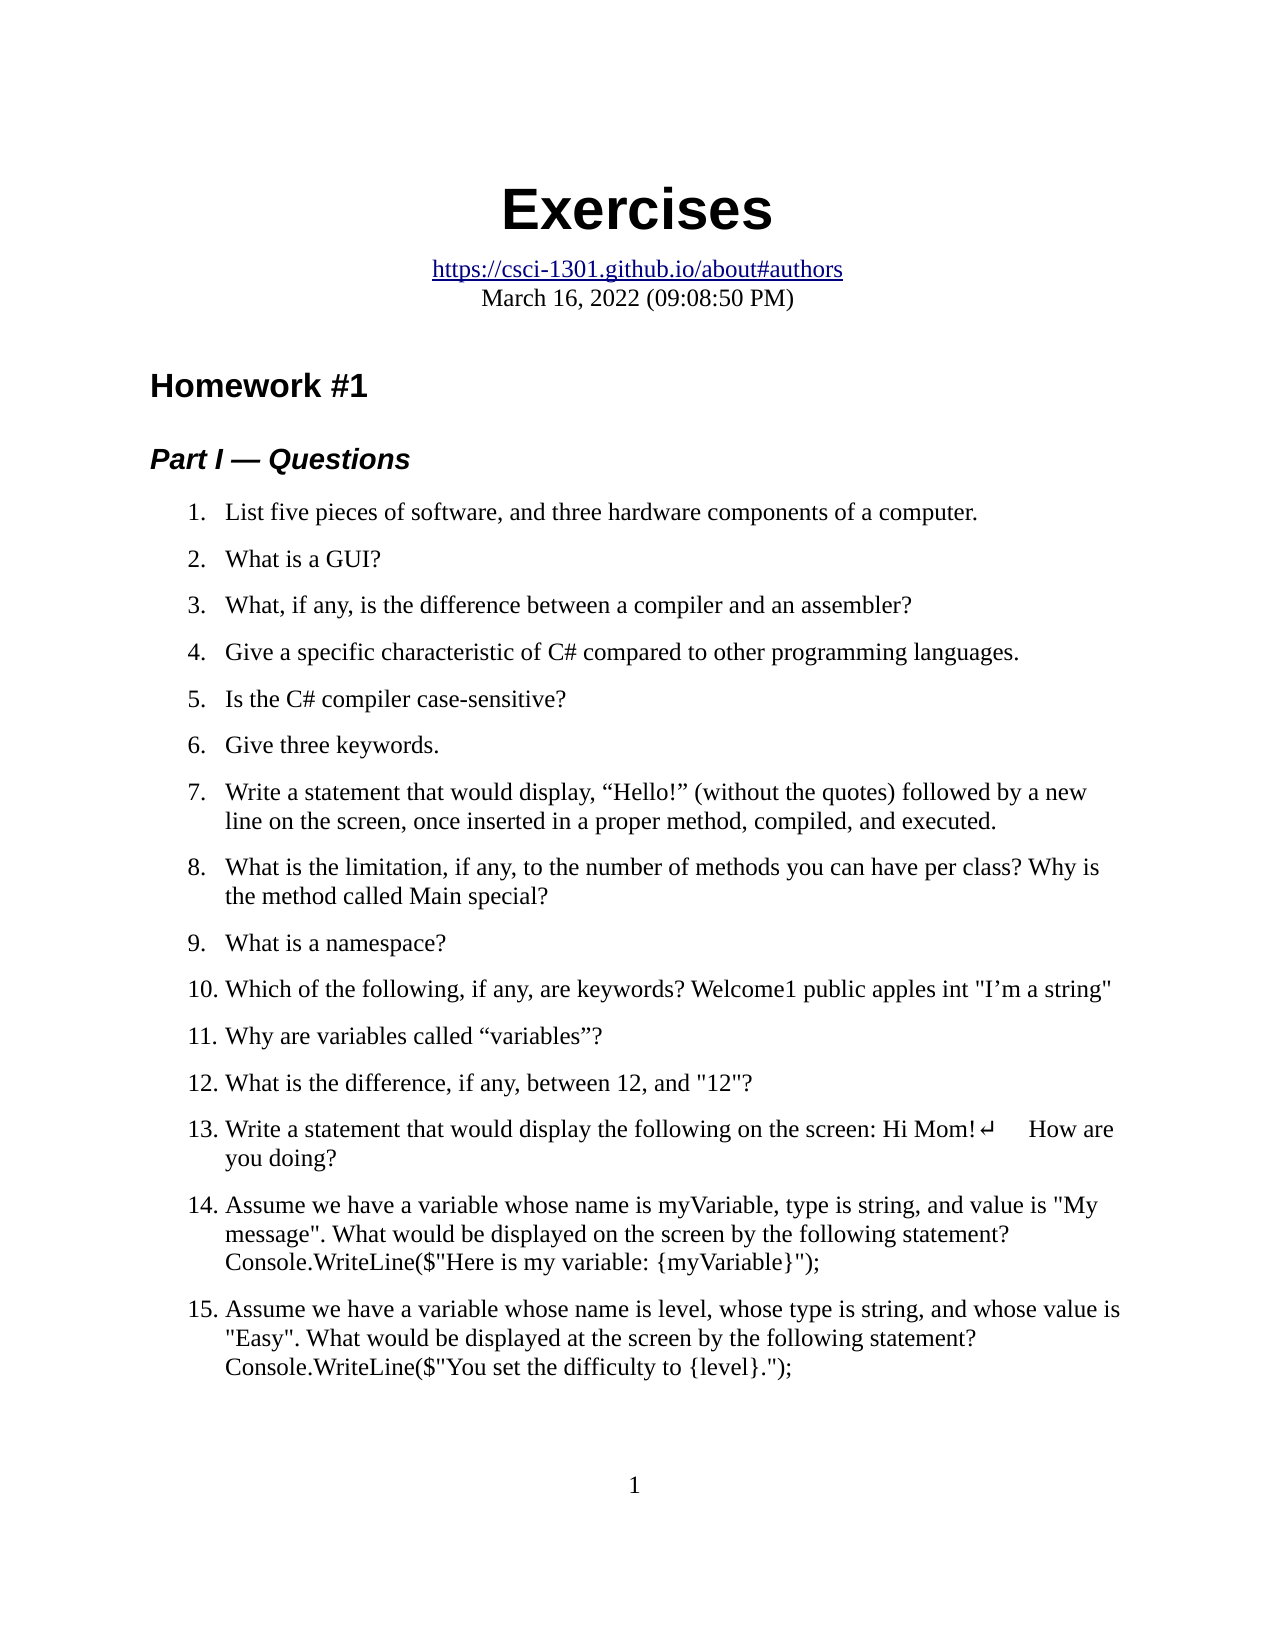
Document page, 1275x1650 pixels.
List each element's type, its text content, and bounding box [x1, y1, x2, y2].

list Give three keywords. [187, 730, 1125, 759]
list What is a GUI? [187, 544, 1125, 572]
list List five pieces of software, and three hardware components of a computer. [187, 497, 1125, 526]
text https://csci-1301.github.io/about#authors [150, 254, 1125, 283]
list Is the C# compiler case-sensitive? [187, 684, 1125, 712]
list Give a specific characteristic of C# compared to other programming languages. [187, 637, 1125, 666]
text March 16, 2022 (09:08:50 PM) [150, 283, 1125, 312]
subtitle Part I — Questions [150, 442, 1125, 476]
list Assume we have a variable whose name is level, whose type is string, and whose value is "Easy". What would be displayed at the screen by the following statement? Console.WriteLine($"You set the difficulty to {level}."); [187, 1294, 1125, 1380]
list Which of the following, if any, are keywords? Welcome1 public apples int "I’m a string" [187, 974, 1125, 1003]
list Assume we have a variable whose name is myVariable, type is string, and value is "My message". What would be displayed on the screen by the following statement? Console.WriteLine($"Here is my variable: {myVariable}"); [187, 1190, 1125, 1276]
title Exercises [150, 175, 1125, 242]
list What, if any, is the difference between a compiler and an assembler? [187, 590, 1125, 619]
list Write a statement that would display the following on the screen: Hi Mom!↵ How are you doing? [187, 1114, 1125, 1172]
list What is the difference, if any, between 12, and "12"? [187, 1068, 1125, 1097]
list What is the limitation, if any, to the number of methods you can have per class? Why is the method called Main special? [187, 852, 1125, 910]
list What is a namespace? [187, 928, 1125, 957]
subtitle Homework #1 [150, 366, 1125, 404]
list Write a statement that would display, “Hello!” (without the quotes) followed by a new line on the screen, once inserted in a proper method, compiled, and executed. [187, 777, 1125, 834]
list Why are variables called “variables”? [187, 1021, 1125, 1050]
